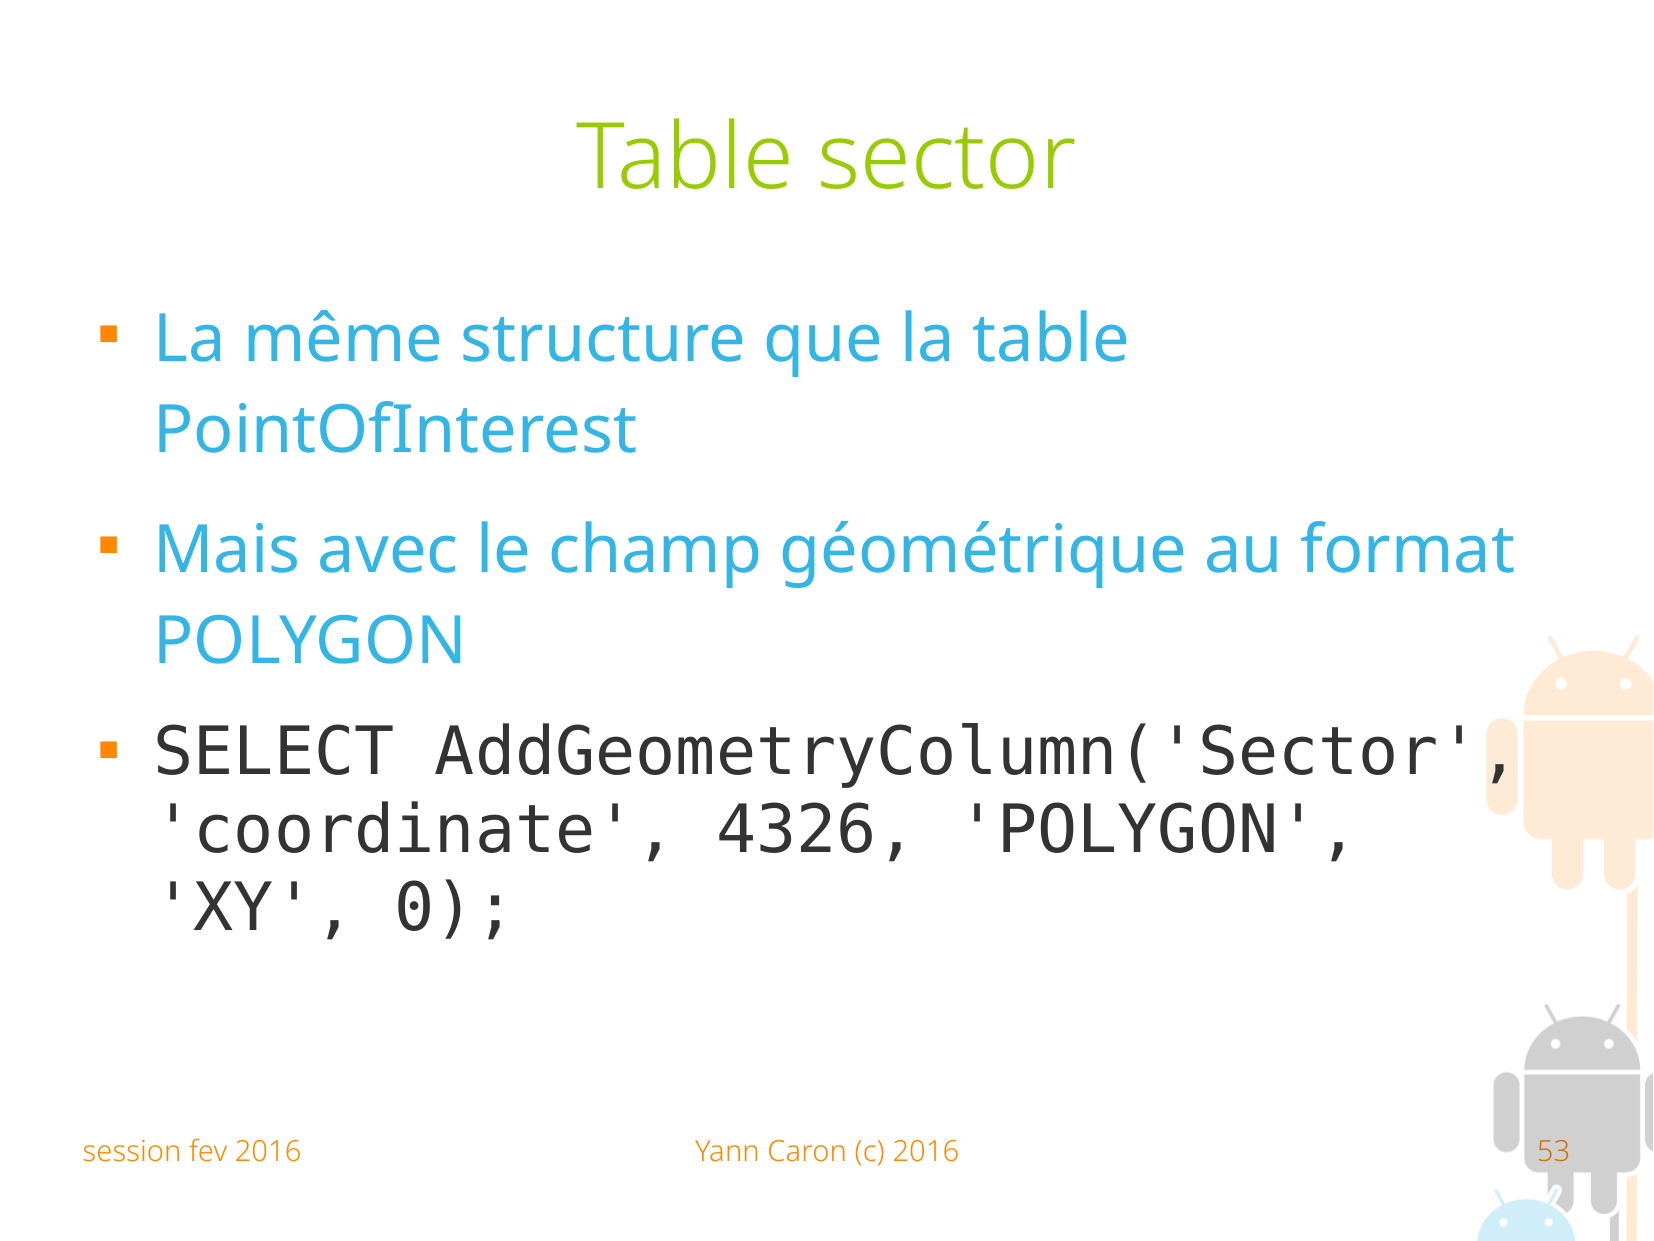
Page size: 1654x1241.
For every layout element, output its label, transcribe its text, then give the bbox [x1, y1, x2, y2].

title Table sector [82, 49, 1571, 257]
picture [240, 423, 1654, 1241]
list La même structure que la table PointOfInterest Mais avec le champ géométrique au format POLYGON SELECT AddGeometryColumn('Sector', 'coordinate', 4326, 'POLYGON', 'XY', 0); [82, 290, 1571, 1010]
